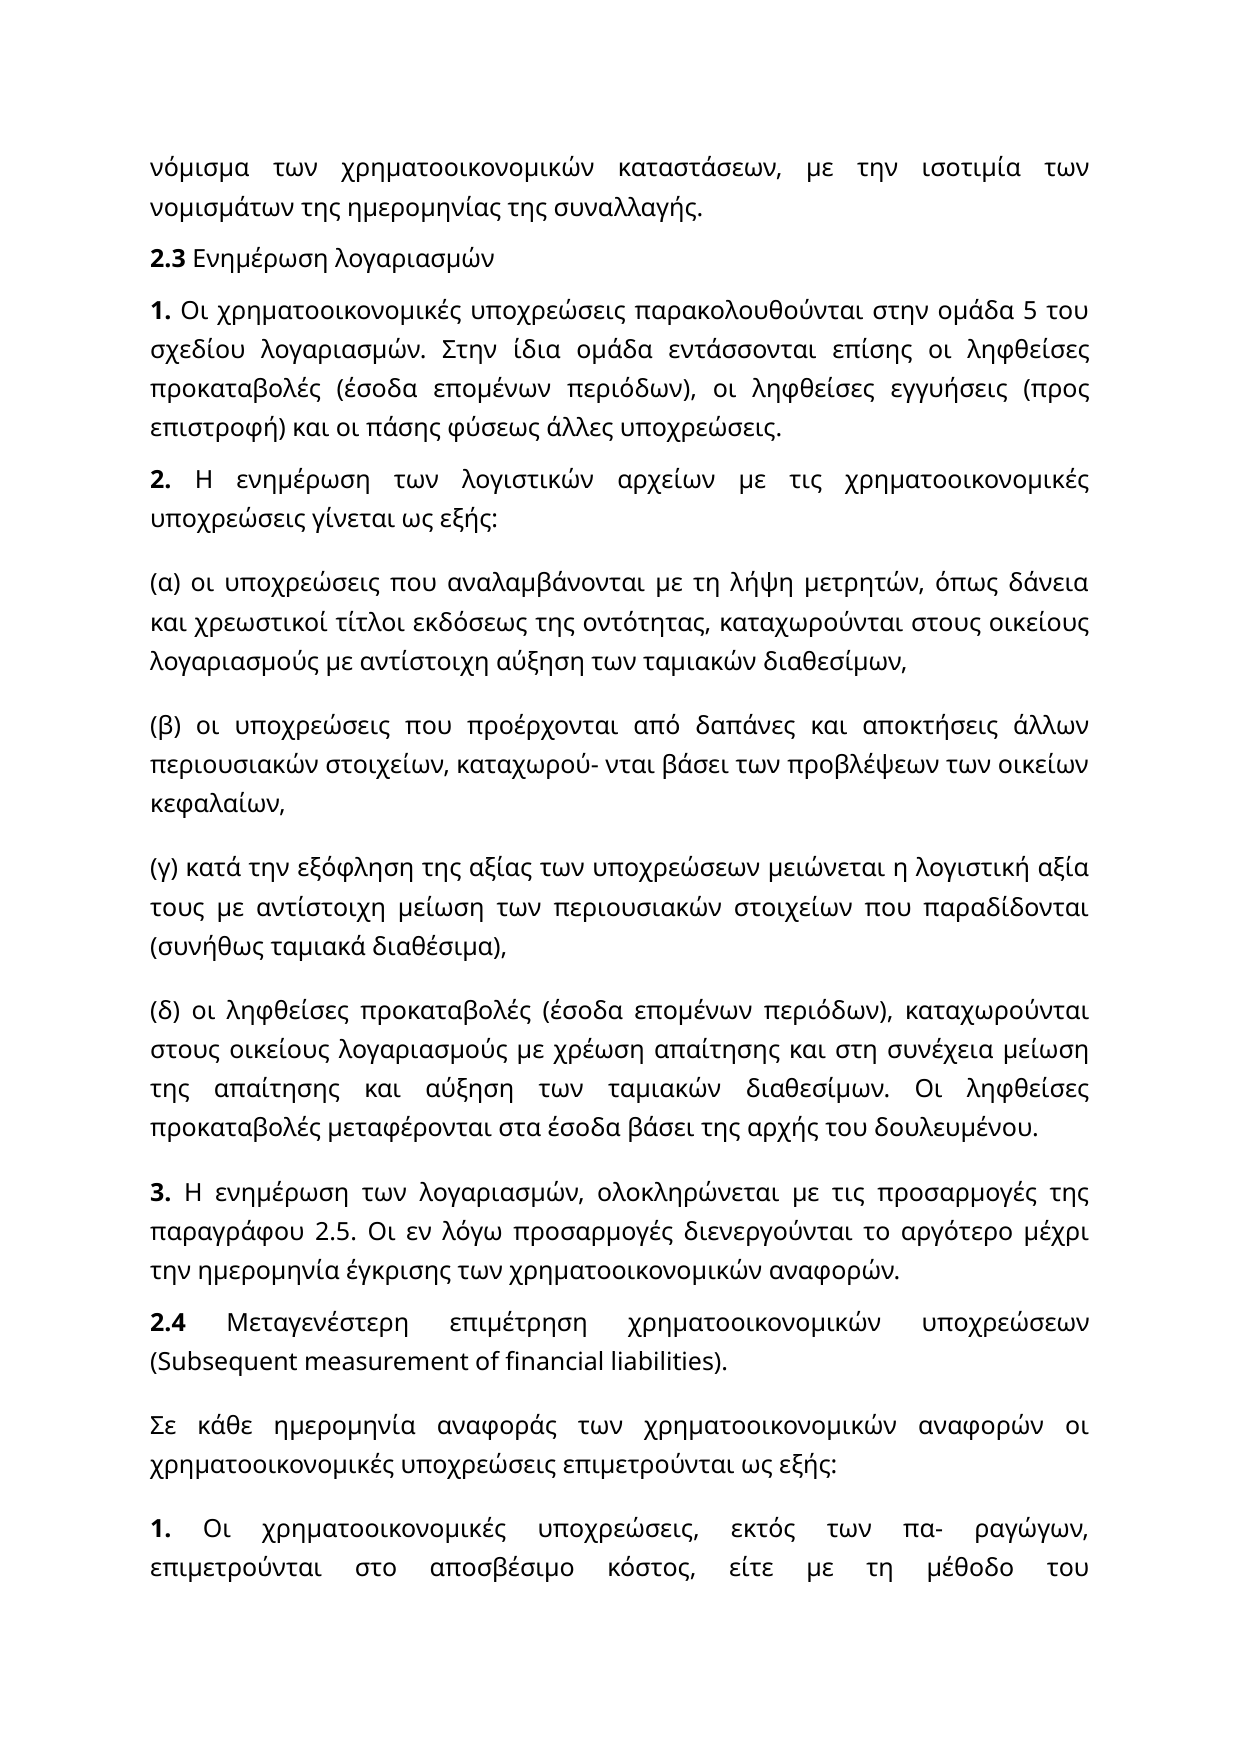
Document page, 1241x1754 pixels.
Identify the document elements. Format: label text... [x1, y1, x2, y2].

text (γ) κατά την εξόφληση της αξίας των υποχρεώσεων μειώνεται η λογιστική αξία τους με αντίστοιχη μείωση των περιουσιακών στοιχείων που παραδίδονται (συνήθως ταμιακά διαθέσιμα), [150, 850, 1090, 962]
text (α) οι υποχρεώσεις που αναλαμβάνονται με τη λήψη μετρητών, όπως δάνεια και χρεωστικοί τίτλοι εκδόσεως της οντότητας, καταχωρούνται στους οικείους λογαριασμούς με αντίστοιχη αύξηση των ταμιακών διαθεσίμων, [150, 565, 1090, 677]
text 1. Οι χρηματοοικονομικές υποχρεώσεις παρακολουθούνται στην ομάδα 5 του σχεδίου λογαριασμών. Στην ίδια ομάδα εντάσσονται επίσης οι ληφθείσες προκαταβολές (έσοδα επομένων περιόδων), οι ληφθείσες εγγυήσεις (προς επιστροφή) και οι πάσης φύσεως άλλες υποχρεώσεις. [150, 292, 1090, 444]
text Σε κάθε ημερομηνία αναφοράς των χρηματοοικονομικών αναφορών οι χρηματοοικονομικές υποχρεώσεις επιμετρούνται ως εξής: [150, 1407, 1090, 1481]
text 1. Οι χρηματοοικονομικές υποχρεώσεις, εκτός των πα- ραγώγων, επιμετρούνται στο αποσβέσιμο κόστος, είτε με τη μέθοδο του [150, 1511, 1090, 1584]
text 2.4 Μεταγενέστερη επιμέτρηση χρηματοοικονομικών υποχρεώσεων (Subsequent measurement of financial liabilities). [150, 1304, 1090, 1377]
text (δ) οι ληφθείσες προκαταβολές (έσοδα επομένων περιόδων), καταχωρούνται στους οικείους λογαριασμούς με χρέωση απαίτησης και στη συνέχεια μείωση της απαίτησης και αύξηση των ταμιακών διαθεσίμων. Οι ληφθείσες προκαταβολές μεταφέρονται στα έσοδα βάσει της αρχής του δουλευμένου. [150, 992, 1090, 1144]
text (β) οι υποχρεώσεις που προέρχονται από δαπάνες και αποκτήσεις άλλων περιουσιακών στοιχείων, καταχωρού- νται βάσει των προβλέψεων των οικείων κεφαλαίων, [150, 707, 1090, 820]
text 2. Η ενημέρωση των λογιστικών αρχείων με τις χρηματοοικονομικές υποχρεώσεις γίνεται ως εξής: [150, 462, 1090, 535]
text 3. Η ενημέρωση των λογαριασμών, ολοκληρώνεται με τις προσαρμογές της παραγράφου 2.5. Οι εν λόγω προσαρμογές διενεργούνται το αργότερο μέχρι την ημερομηνία έγκρισης των χρηματοοικονομικών αναφορών. [150, 1174, 1090, 1287]
text 2.3 Ενημέρωση λογαριασμών [150, 241, 1090, 275]
text νόμισμα των χρηματοοικονομικών καταστάσεων, με την ισοτιμία των νομισμάτων της ημερομηνίας της συναλλαγής. [150, 150, 1090, 223]
